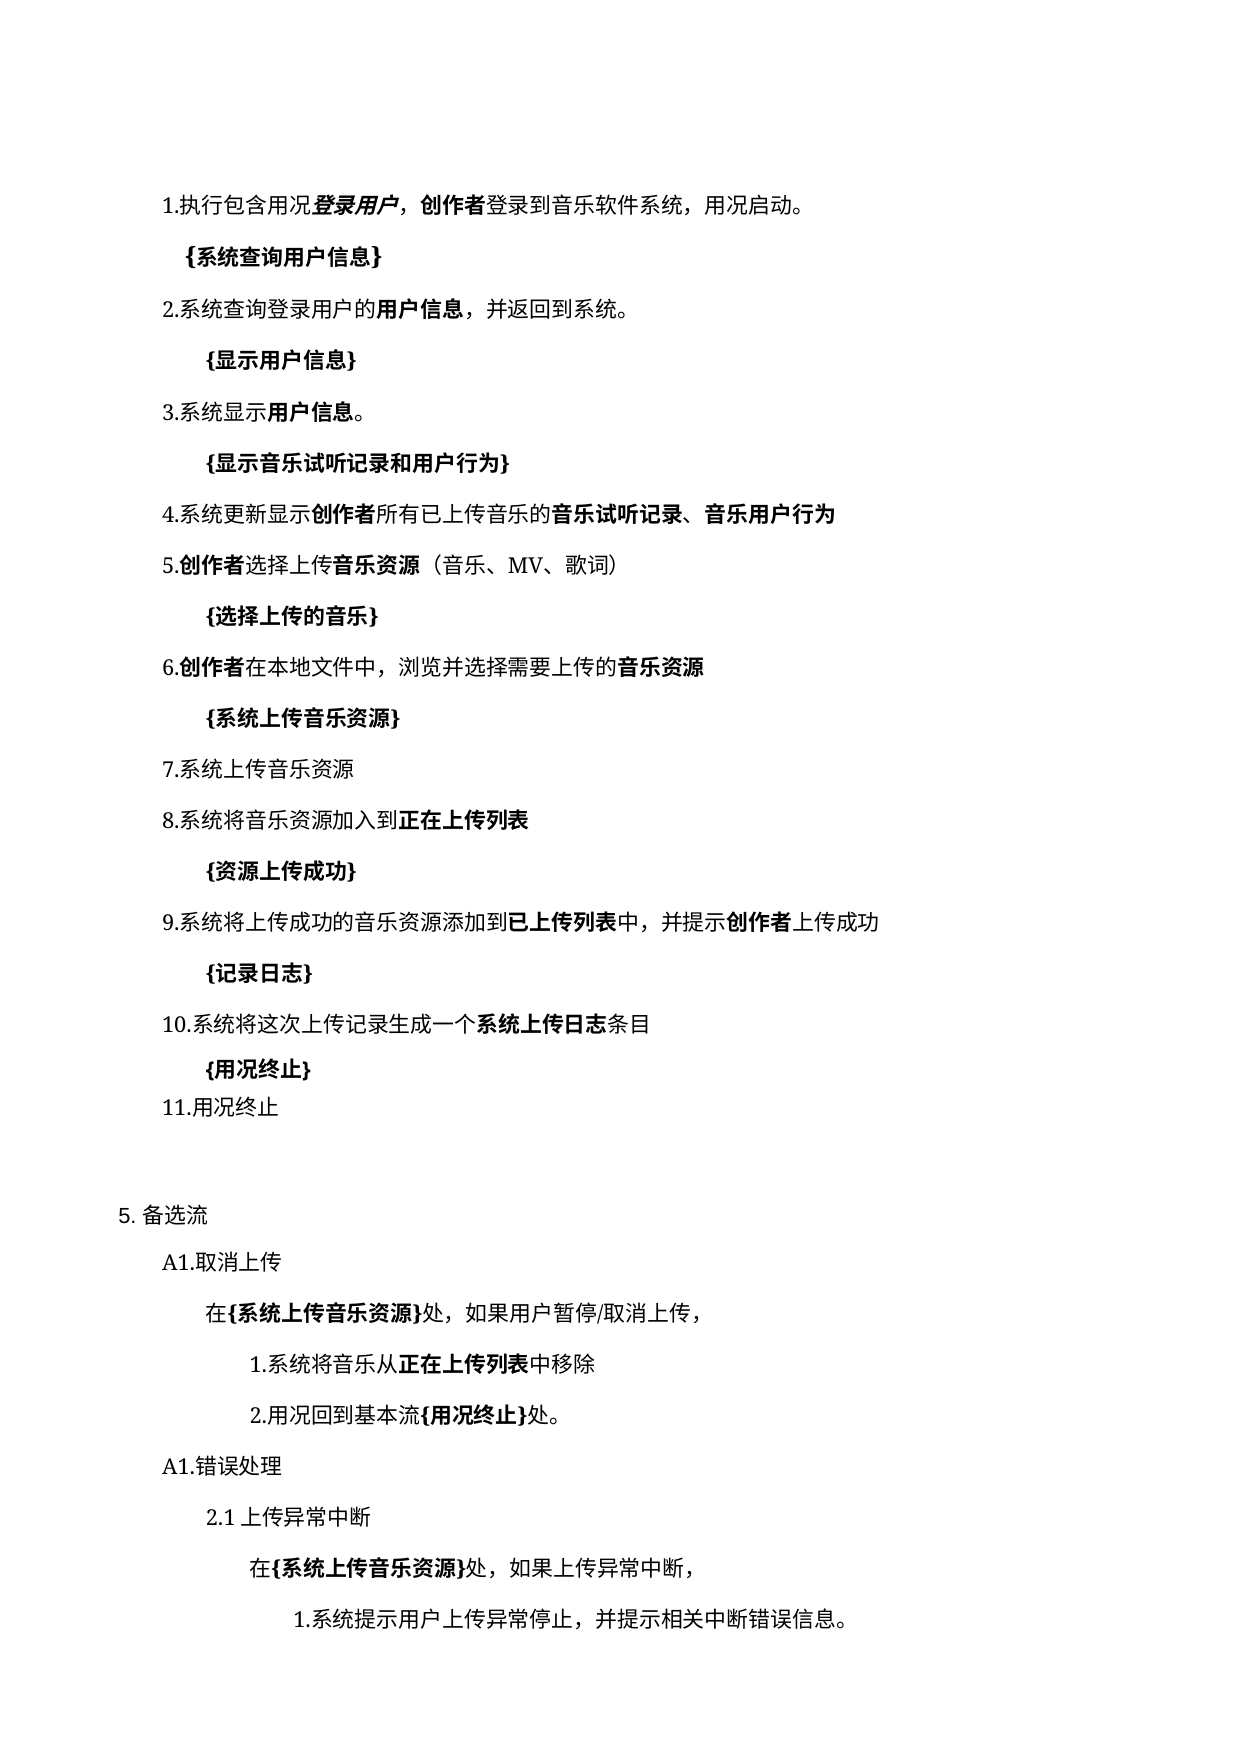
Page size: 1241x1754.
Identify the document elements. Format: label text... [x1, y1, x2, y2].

text {系统上传音乐资源} [118, 701, 1122, 732]
text 1.执行包含用况登录用户，创作者登录到音乐软件系统，用况启动。 [118, 188, 1122, 219]
subtitle 备选流 [118, 1195, 1122, 1231]
text 1.系统提示用户上传异常停止，并提示相关中断错误信息。 [118, 1602, 1122, 1634]
text {资源上传成功} [118, 854, 1122, 886]
text 7.系统上传音乐资源 [118, 752, 1122, 783]
text {记录日志} [118, 956, 1122, 988]
text 4.系统更新显示创作者所有已上传音乐的音乐试听记录、音乐用户行为 [118, 497, 1122, 528]
text 在{系统上传音乐资源}处，如果用户暂停/取消上传， [118, 1296, 1122, 1327]
text 2.1上传异常中断 [118, 1500, 1122, 1532]
text 6.创作者在本地文件中，浏览并选择需要上传的音乐资源 [118, 650, 1122, 681]
text A1.错误处理 [118, 1449, 1122, 1481]
text {显示用户信息} [118, 343, 1122, 375]
text {选择上传的音乐} [118, 599, 1122, 630]
text {用况终止} [118, 1052, 1122, 1083]
text 2.系统查询登录用户的用户信息，并返回到系统。 [118, 292, 1122, 324]
text {显示音乐试听记录和用户行为} [118, 446, 1122, 477]
text 11.用况终止 [118, 1090, 1122, 1122]
text 5.创作者选择上传音乐资源（音乐、MV、歌词） [118, 548, 1122, 579]
text 3.系统显示用户信息。 [118, 394, 1122, 426]
text 1.系统将音乐从正在上传列表中移除 [118, 1347, 1122, 1378]
text 2.用况回到基本流{用况终止}处。 [118, 1398, 1122, 1429]
text 8.系统将音乐资源加入到正在上传列表 [118, 803, 1122, 834]
text A1.取消上传 [118, 1245, 1122, 1276]
text 9.系统将上传成功的音乐资源添加到已上传列表中，并提示创作者上传成功 [118, 905, 1122, 937]
text {系统查询用户信息} [118, 239, 1122, 273]
text 在{系统上传音乐资源}处，如果上传异常中断， [118, 1551, 1122, 1583]
text 10.系统将这次上传记录生成一个系统上传日志条目 [118, 1007, 1122, 1039]
